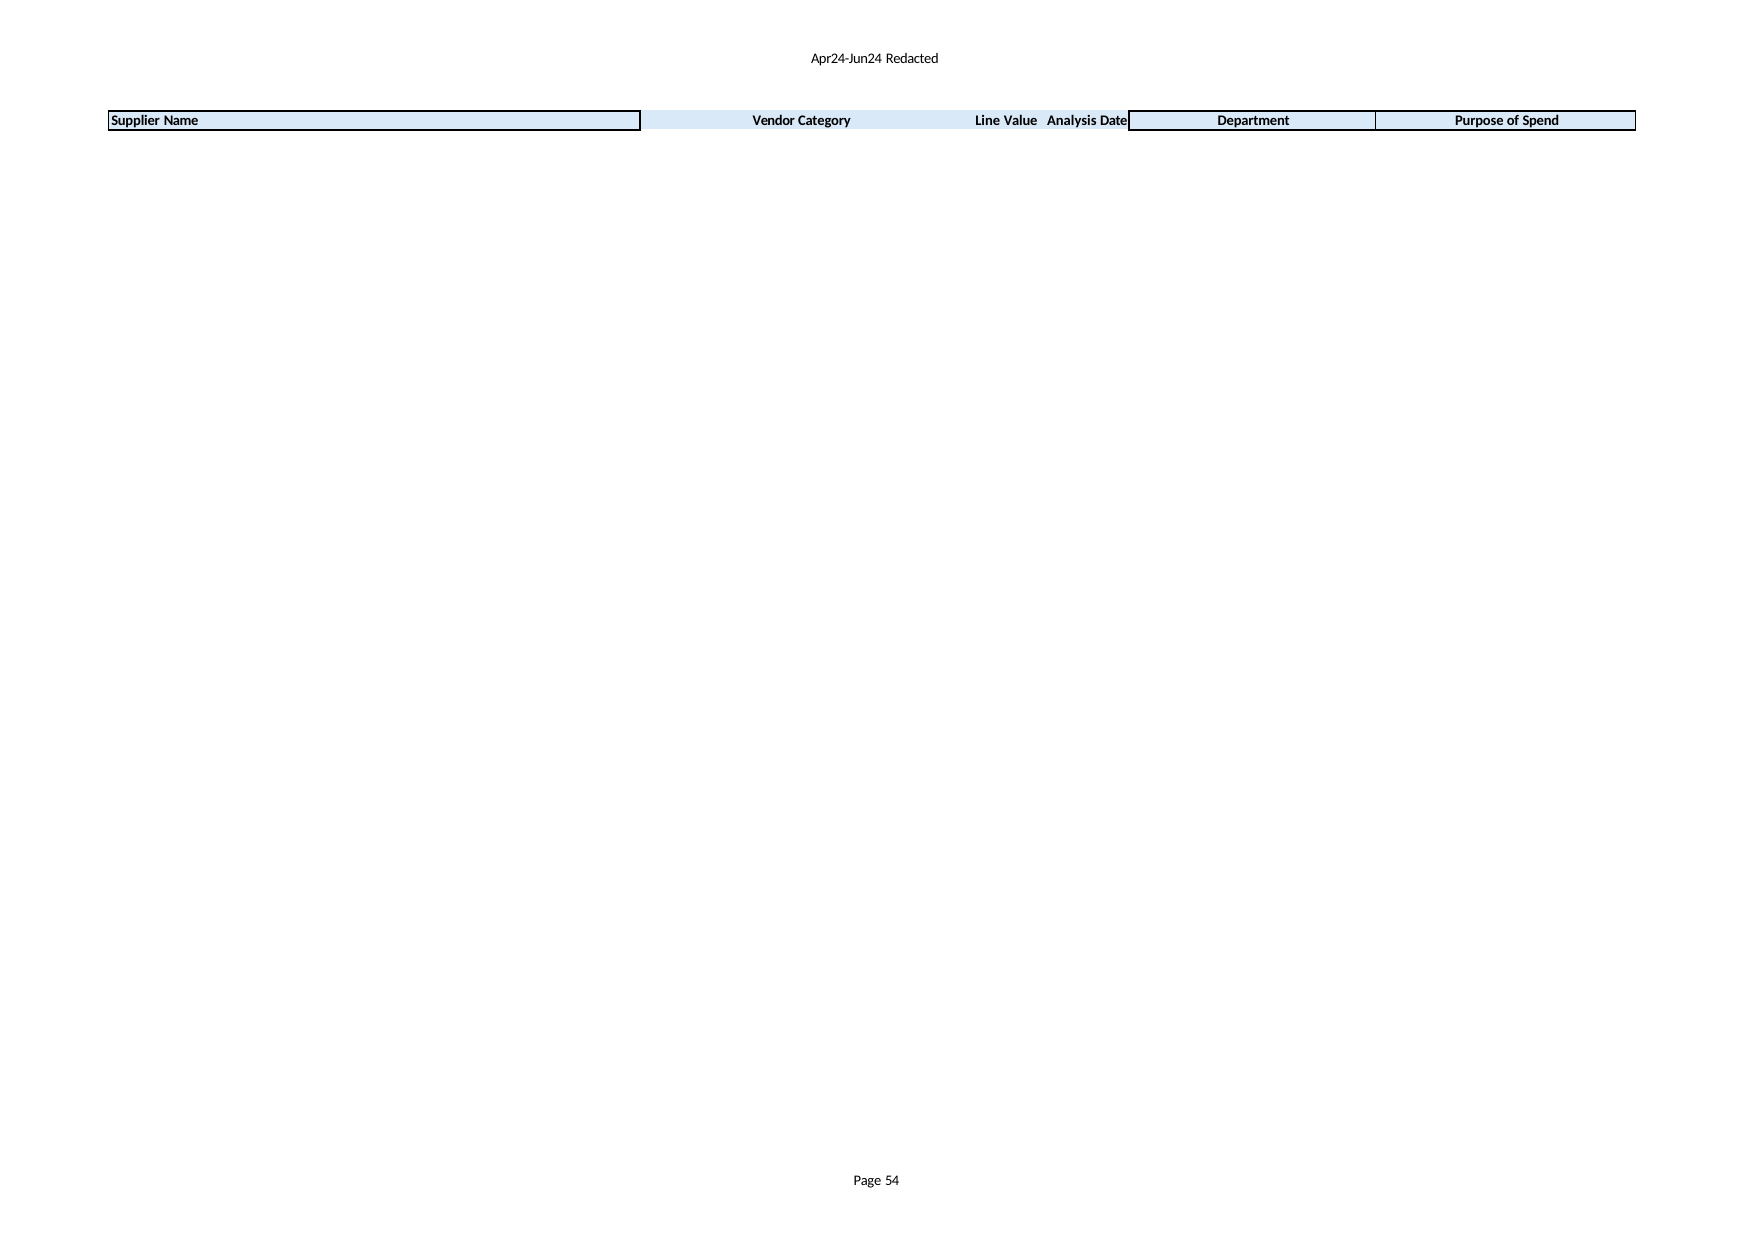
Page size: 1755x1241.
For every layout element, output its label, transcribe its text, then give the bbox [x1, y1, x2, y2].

table_header Purpose of Spend [1376, 112, 1635, 129]
table_header Department [1130, 112, 1375, 129]
table_header Supplier Name [109, 112, 639, 129]
table_header Vendor Category [641, 110, 957, 129]
table_header Line Value [957, 110, 1041, 129]
table_header Analysis Date [1041, 110, 1128, 129]
